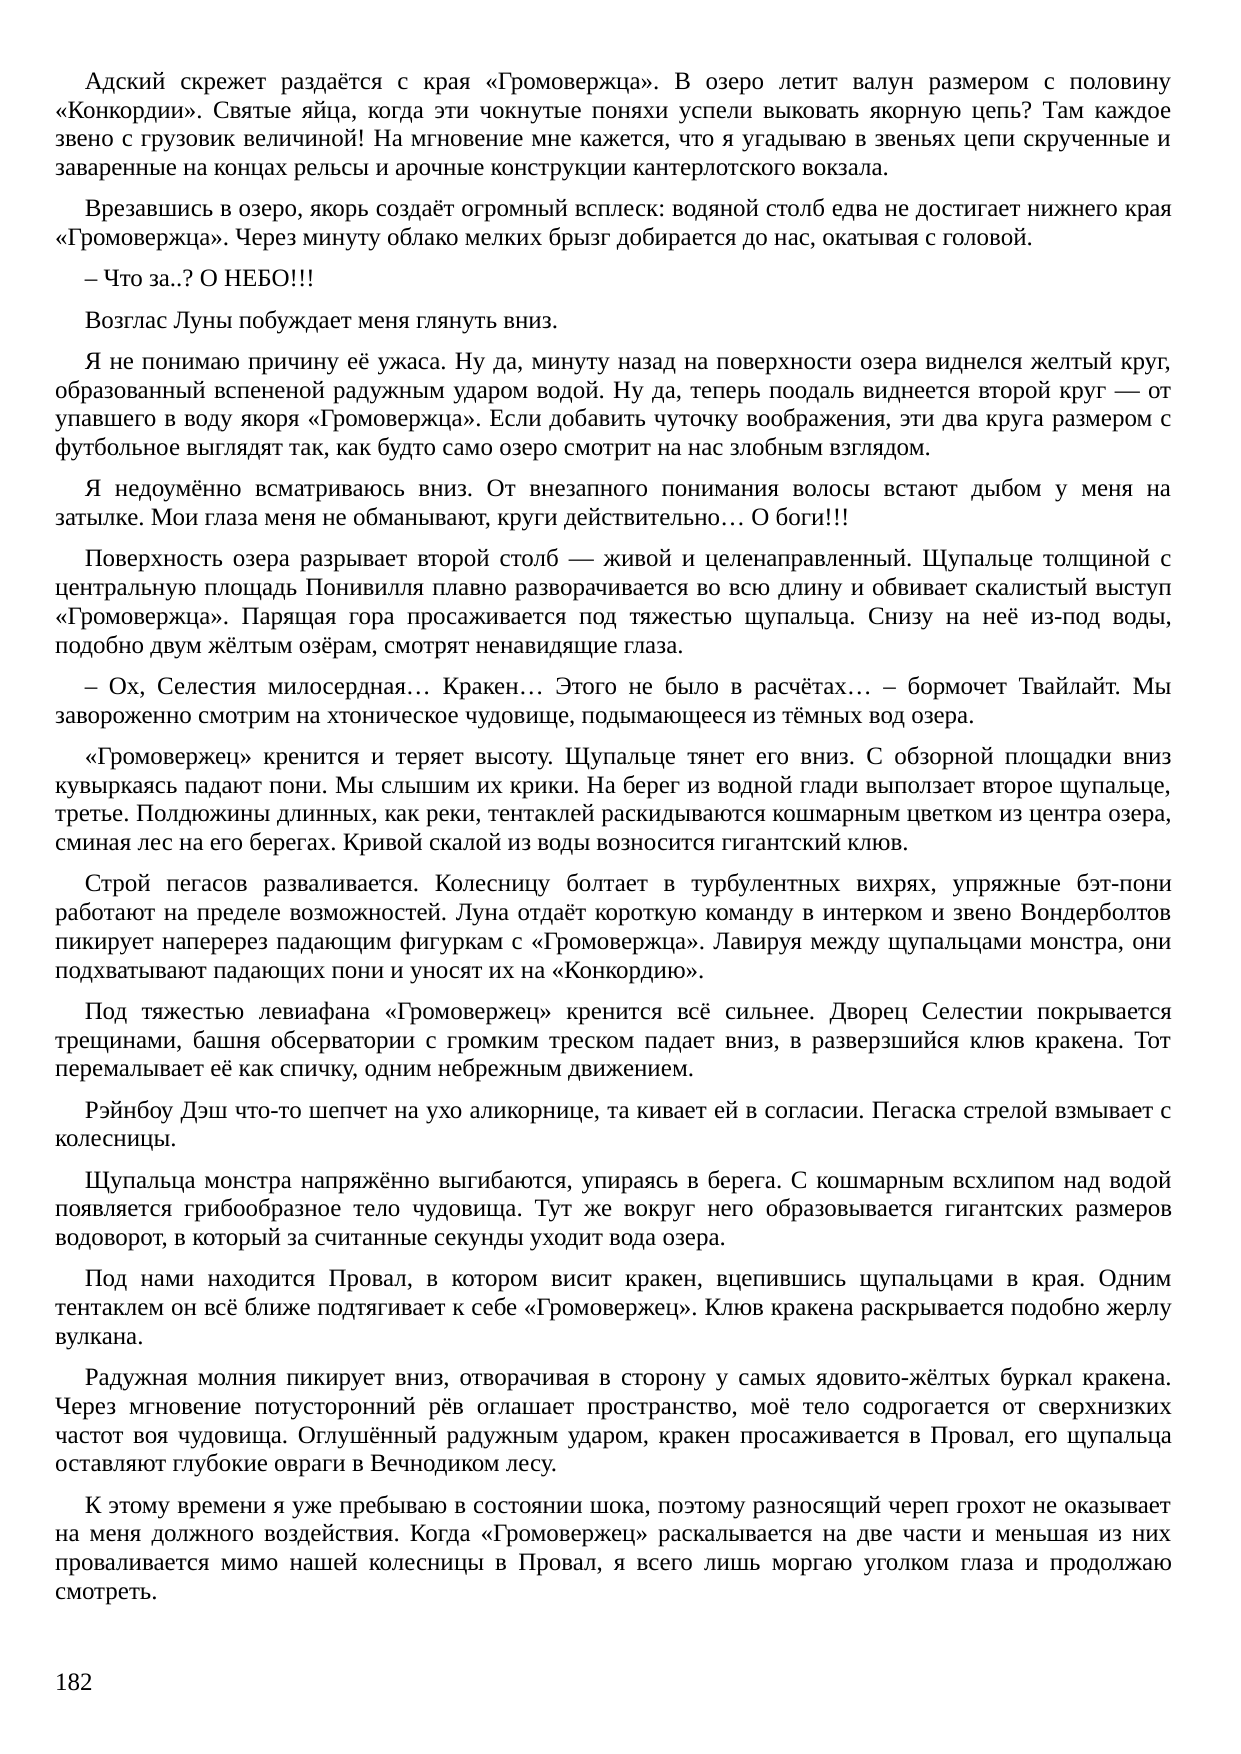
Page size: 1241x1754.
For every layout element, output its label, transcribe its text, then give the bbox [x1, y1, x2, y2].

text Поверхность озера разрывает второй столб — живой и целенаправленный. Щупальце толщиной с центральную площадь Понивилля плавно разворачивается во всю длину и обвивает скалистый выступ «Громовержца». Парящая гора просаживается под тяжестью щупальца. Снизу на неё из-под воды, подобно двум жёлтым озёрам, смотрят ненавидящие глаза. [55, 543, 1173, 658]
text Под нами находится Провал, в котором висит кракен, вцепившись щупальцами в края. Одним тентаклем он всё ближе подтягивает к себе «Громовержец». Клюв кракена раскрывается подобно жерлу вулкана. [55, 1263, 1173, 1350]
text Радужная молния пикирует вниз, отворачивая в сторону у самых ядовито-жёлтых буркал кракена. Через мгновение потусторонний рёв оглашает пространство, моё тело содрогается от сверхнизких частот воя чудовища. Оглушённый радужным ударом, кракен просаживается в Провал, его щупальца оставляют глубокие овраги в Вечнодиком лесу. [55, 1362, 1173, 1477]
text – Что за..? О НЕБО!!! [55, 263, 1173, 292]
text Я недоумённо всматриваюсь вниз. От внезапного понимания волосы встают дыбом у меня на затылке. Мои глаза меня не обманывают, круги действительно… О боги!!! [55, 473, 1173, 531]
text – Ох, Селестия милосердная… Кракен… Этого не было в расчётах… – бормочет Твайлайт. Мы завороженно смотрим на хтоническое чудовище, подымающееся из тёмных вод озера. [55, 671, 1173, 728]
text «Громовержец» кренится и теряет высоту. Щупальце тянет его вниз. С обзорной площадки вниз кувыркаясь падают пони. Мы слышим их крики. На берег из водной глади выползает второе щупальце, третье. Полдюжины длинных, как реки, тентаклей раскидываются кошмарным цветком из центра озера, сминая лес на его берегах. Кривой скалой из воды возносится гигантский клюв. [55, 741, 1173, 856]
text Строй пегасов разваливается. Колесницу болтает в турбулентных вихрях, упряжные бэт-пони работают на пределе возможностей. Луна отдаёт короткую команду в интерком и звено Вондерболтов пикирует наперерез падающим фигуркам с «Громовержца». Лавируя между щупальцами монстра, они подхватывают падающих пони и уносят их на «Конкордию». [55, 868, 1173, 983]
text Адский скрежет раздаётся с края «Громовержца». В озеро летит валун размером с половину «Конкордии». Святые яйца, когда эти чокнутые поняхи успели выковать якорную цепь? Там каждое звено с грузовик величиной! На мгновение мне кажется, что я угадываю в звеньях цепи скрученные и заваренные на концах рельсы и арочные конструкции кантерлотского вокзала. [55, 66, 1173, 181]
text Врезавшись в озеро, якорь создаёт огромный всплеск: водяной столб едва не достигает нижнего края «Громовержца». Через минуту облако мелких брызг добирается до нас, окатывая с головой. [55, 193, 1173, 251]
text Щупальца монстра напряжённо выгибаются, упираясь в берега. С кошмарным всхлипом над водой появляется грибообразное тело чудовища. Тут же вокруг него образовывается гигантских размеров водоворот, в который за считанные секунды уходит вода озера. [55, 1165, 1173, 1251]
text Я не понимаю причину её ужаса. Ну да, минуту назад на поверхности озера виднелся желтый круг, образованный вспененой радужным ударом водой. Ну да, теперь поодаль виднеется второй круг — от упавшего в воду якоря «Громовержца». Если добавить чуточку воображения, эти два круга размером с футбольное выглядят так, как будто само озеро смотрит на нас злобным взглядом. [55, 346, 1173, 461]
text Под тяжестью левиафана «Громовержец» кренится всё сильнее. Дворец Селестии покрывается трещинами, башня обсерватории с громким треском падает вниз, в разверзшийся клюв кракена. Тот перемалывает её как спичку, одним небрежным движением. [55, 996, 1173, 1082]
text Рэйнбоу Дэш что-то шепчет на ухо аликорнице, та кивает ей в согласии. Пегаска стрелой взмывает с колесницы. [55, 1095, 1173, 1152]
text Возглас Луны побуждает меня глянуть вниз. [55, 305, 1173, 333]
text К этому времени я уже пребываю в состоянии шока, поэтому разносящий череп грохот не оказывает на меня должного воздействия. Когда «Громовержец» раскалывается на две части и меньшая из них проваливается мимо нашей колесницы в Провал, я всего лишь моргаю уголком глаза и продолжаю смотреть. [55, 1490, 1173, 1605]
